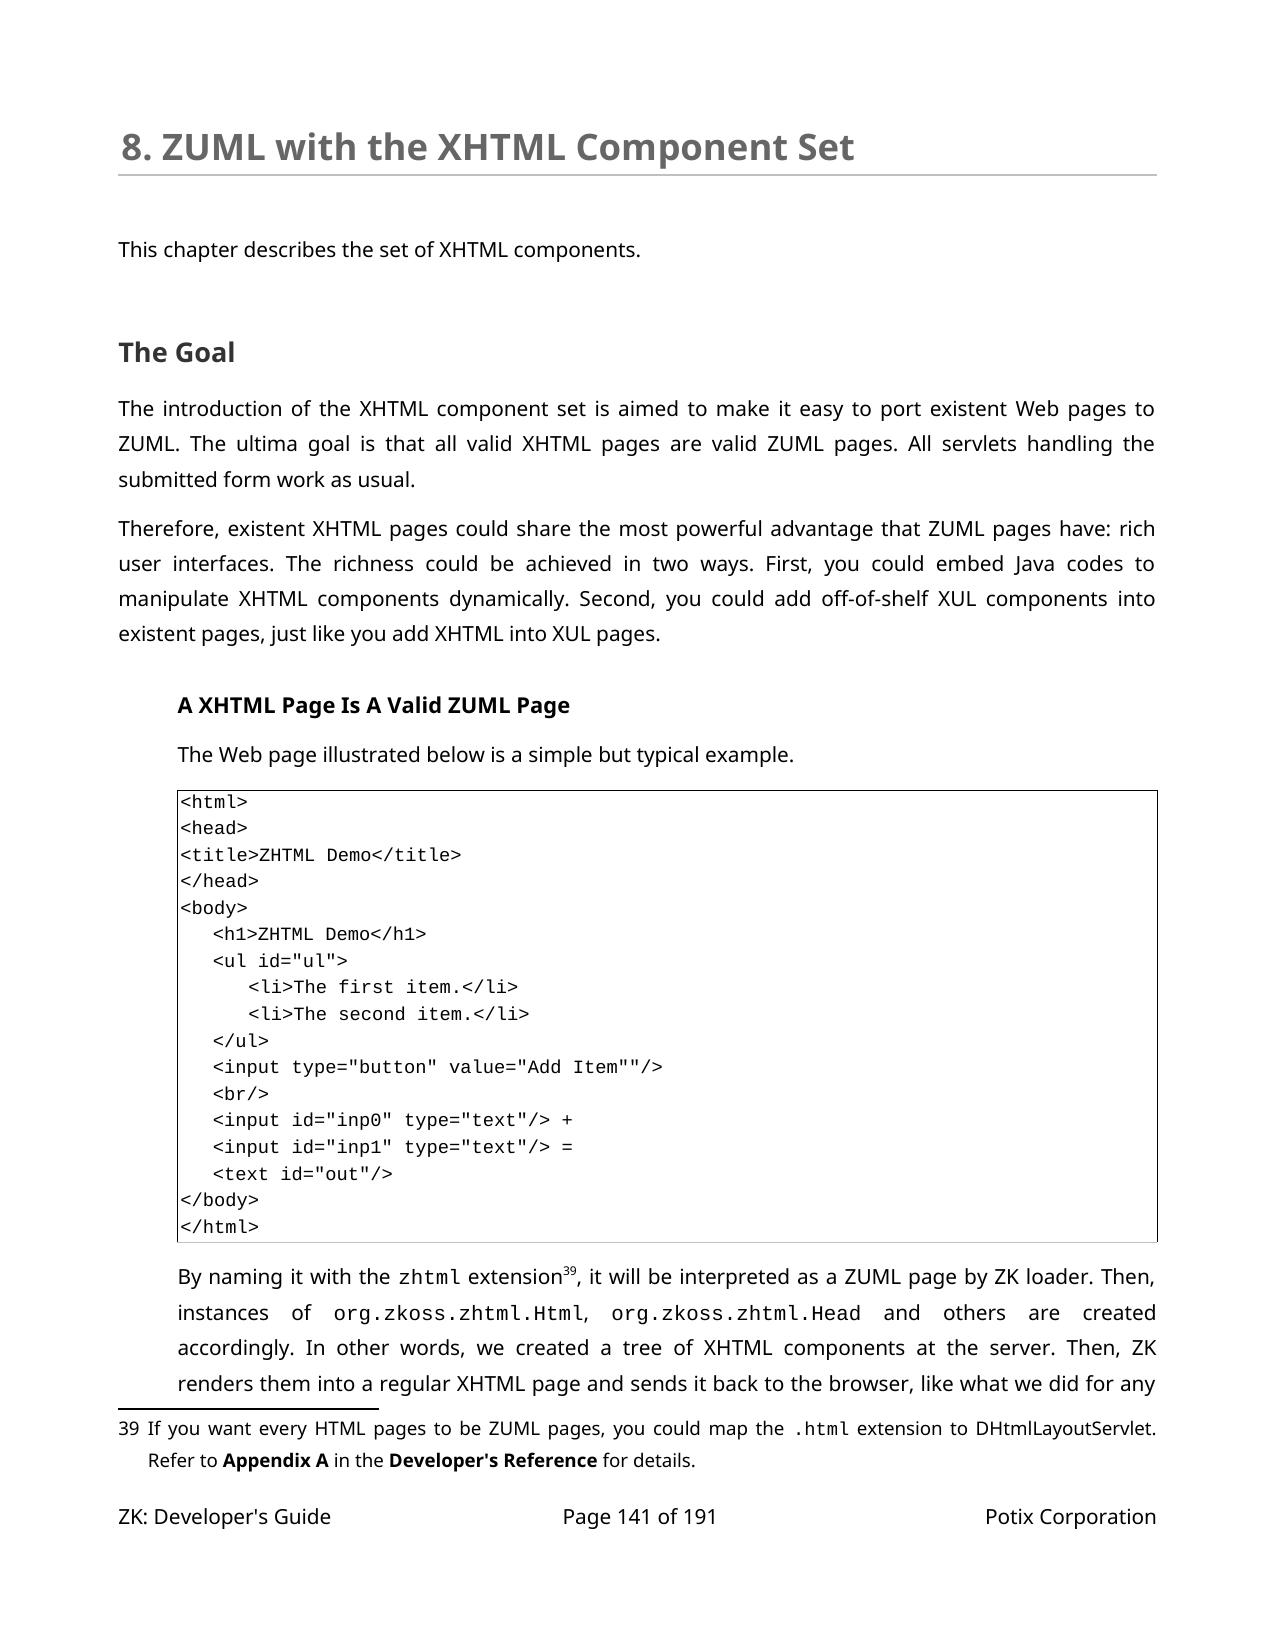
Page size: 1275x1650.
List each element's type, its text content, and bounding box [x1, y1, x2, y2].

text Therefore, existent XHTML pages could share the most powerful advantage that ZUML pages have: rich user interfaces. The richness could be achieved in two ways. First, you could embed Java codes to manipulate XHTML components dynamically. Second, you could add off-of-shelf XUL components into existent pages, just like you add XHTML into XUL pages. [118, 514, 1157, 647]
text If you want every HTML pages to be ZUML pages, you could map the .html extension to DHtmlLayoutServlet. Refer to Appendix A in the Developer's Reference for details. [118, 1415, 1157, 1473]
text <html> <head> <title>ZHTML Demo</title> </head> <body> <h1>ZHTML Demo</h1> <ul id="ul"> <li>The first item.</li> <li>The second item.</li> </ul> <input type="button" value="Add Item""/> <br/> <input id="inp0" type="text"/> + <input id="inp1" type="text"/> = <text id="out"/> </body> </html> [178, 791, 1157, 1242]
subtitle A XHTML Page Is A Valid ZUML Page [177, 690, 1157, 720]
text The Web page illustrated below is a simple but typical example. [177, 741, 1157, 769]
subtitle The Goal [118, 334, 1157, 371]
subtitle 8. ZUML with the XHTML Component Set [118, 118, 1157, 174]
text This chapter describes the set of XHTML components. [118, 235, 1157, 263]
text The introduction of the XHTML component set is aimed to make it easy to port existent Web pages to ZUML. The ultima goal is that all valid XHTML pages are valid ZUML pages. All servlets handling the submitted form work as usual. [118, 394, 1157, 493]
text By naming it with the zhtml extension, it will be interpreted as a ZUML page by ZK loader. Then, instances of org.zkoss.zhtml.Html, org.zkoss.zhtml.Head and others are created accordingly. In other words, we created a tree of XHTML components at the server. Then, ZK renders them into a regular XHTML page and sends it back to the browser, like what we did for any [177, 1262, 1157, 1397]
